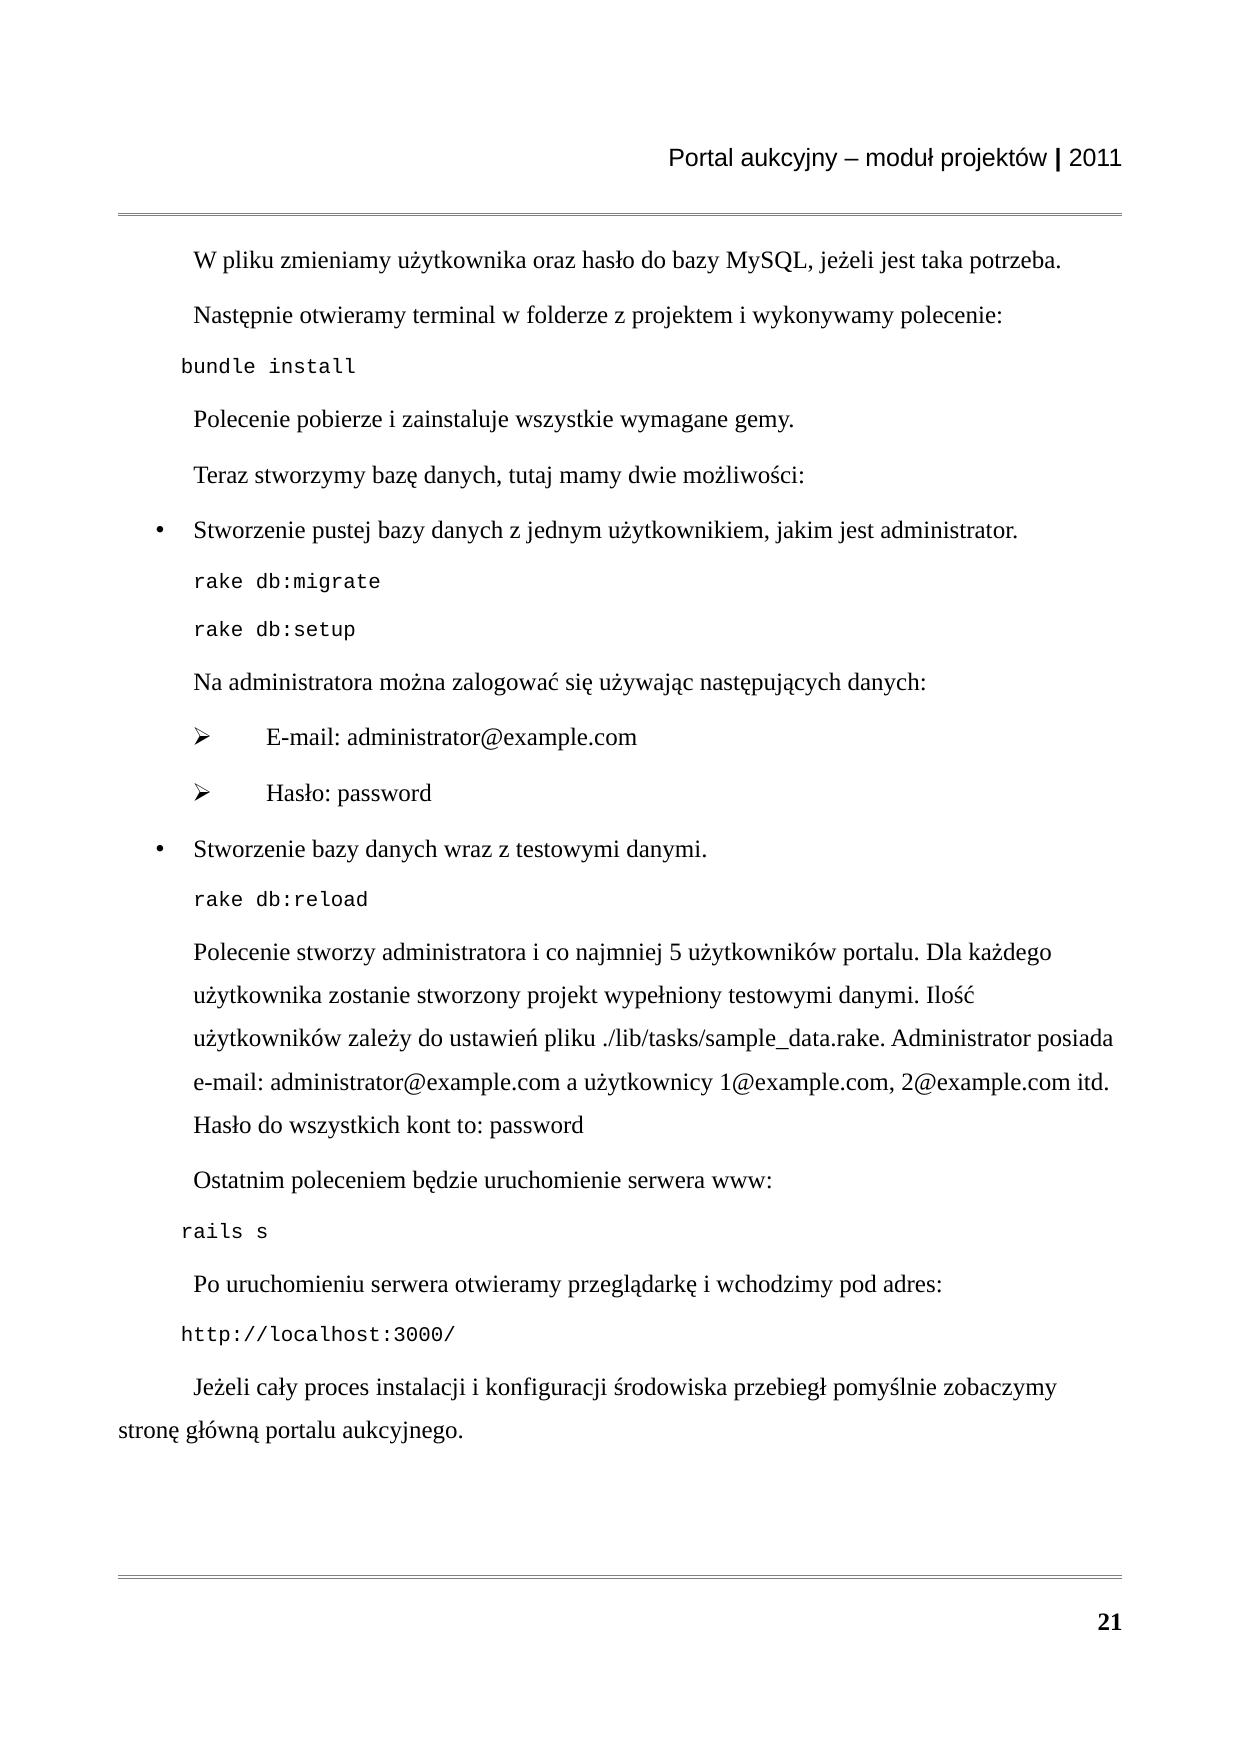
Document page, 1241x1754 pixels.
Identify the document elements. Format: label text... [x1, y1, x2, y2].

text rails s [118, 1221, 1122, 1244]
list Polecenie stworzy administratora i co najmniej 5 użytkowników portalu. Dla każdego użytkownika zostanie stworzony projekt wypełniony testowymi danymi. Ilość użytkowników zależy do ustawień pliku ./lib/tasks/sample_data.rake. Administrator posiada e-mail: administrator@example.com a użytkownicy 1@example.com, 2@example.com itd. Hasło do wszystkich kont to: password [156, 937, 1122, 1138]
list Na administratora można zalogować się używając następujących danych: [156, 667, 1122, 696]
text W pliku zmieniamy użytkownika oraz hasło do bazy MySQL, jeżeli jest taka potrzeba. [118, 245, 1122, 274]
text Teraz stworzymy bazę danych, tutaj mamy dwie możliwości: [118, 460, 1122, 488]
text http://localhost:3000/ [118, 1324, 1122, 1348]
text Ostatnim poleceniem będzie uruchomienie serwera www: [118, 1165, 1122, 1194]
list Hasło: password [192, 778, 1122, 807]
text Jeżeli cały proces instalacji i konfiguracji środowiska przebiegł pomyślnie zobaczymy stronę główną portalu aukcyjnego. [118, 1372, 1122, 1444]
list rake db:migrate [156, 571, 1122, 594]
list rake db:setup [156, 619, 1122, 642]
list Stworzenie bazy danych wraz z testowymi danymi. [156, 834, 1122, 862]
text Polecenie pobierze i zainstaluje wszystkie wymagane gemy. [118, 404, 1122, 433]
text Następnie otwieramy terminal w folderze z projektem i wykonywamy polecenie: [118, 301, 1122, 329]
list Stworzenie pustej bazy danych z jednym użytkownikiem, jakim jest administrator. [156, 515, 1122, 544]
list rake db:reload [156, 889, 1122, 913]
text Po uruchomieniu serwera otwieramy przeglądarkę i wchodzimy pod adres: [118, 1269, 1122, 1298]
list E-mail: administrator@example.com [192, 722, 1122, 751]
text bundle install [118, 356, 1122, 380]
